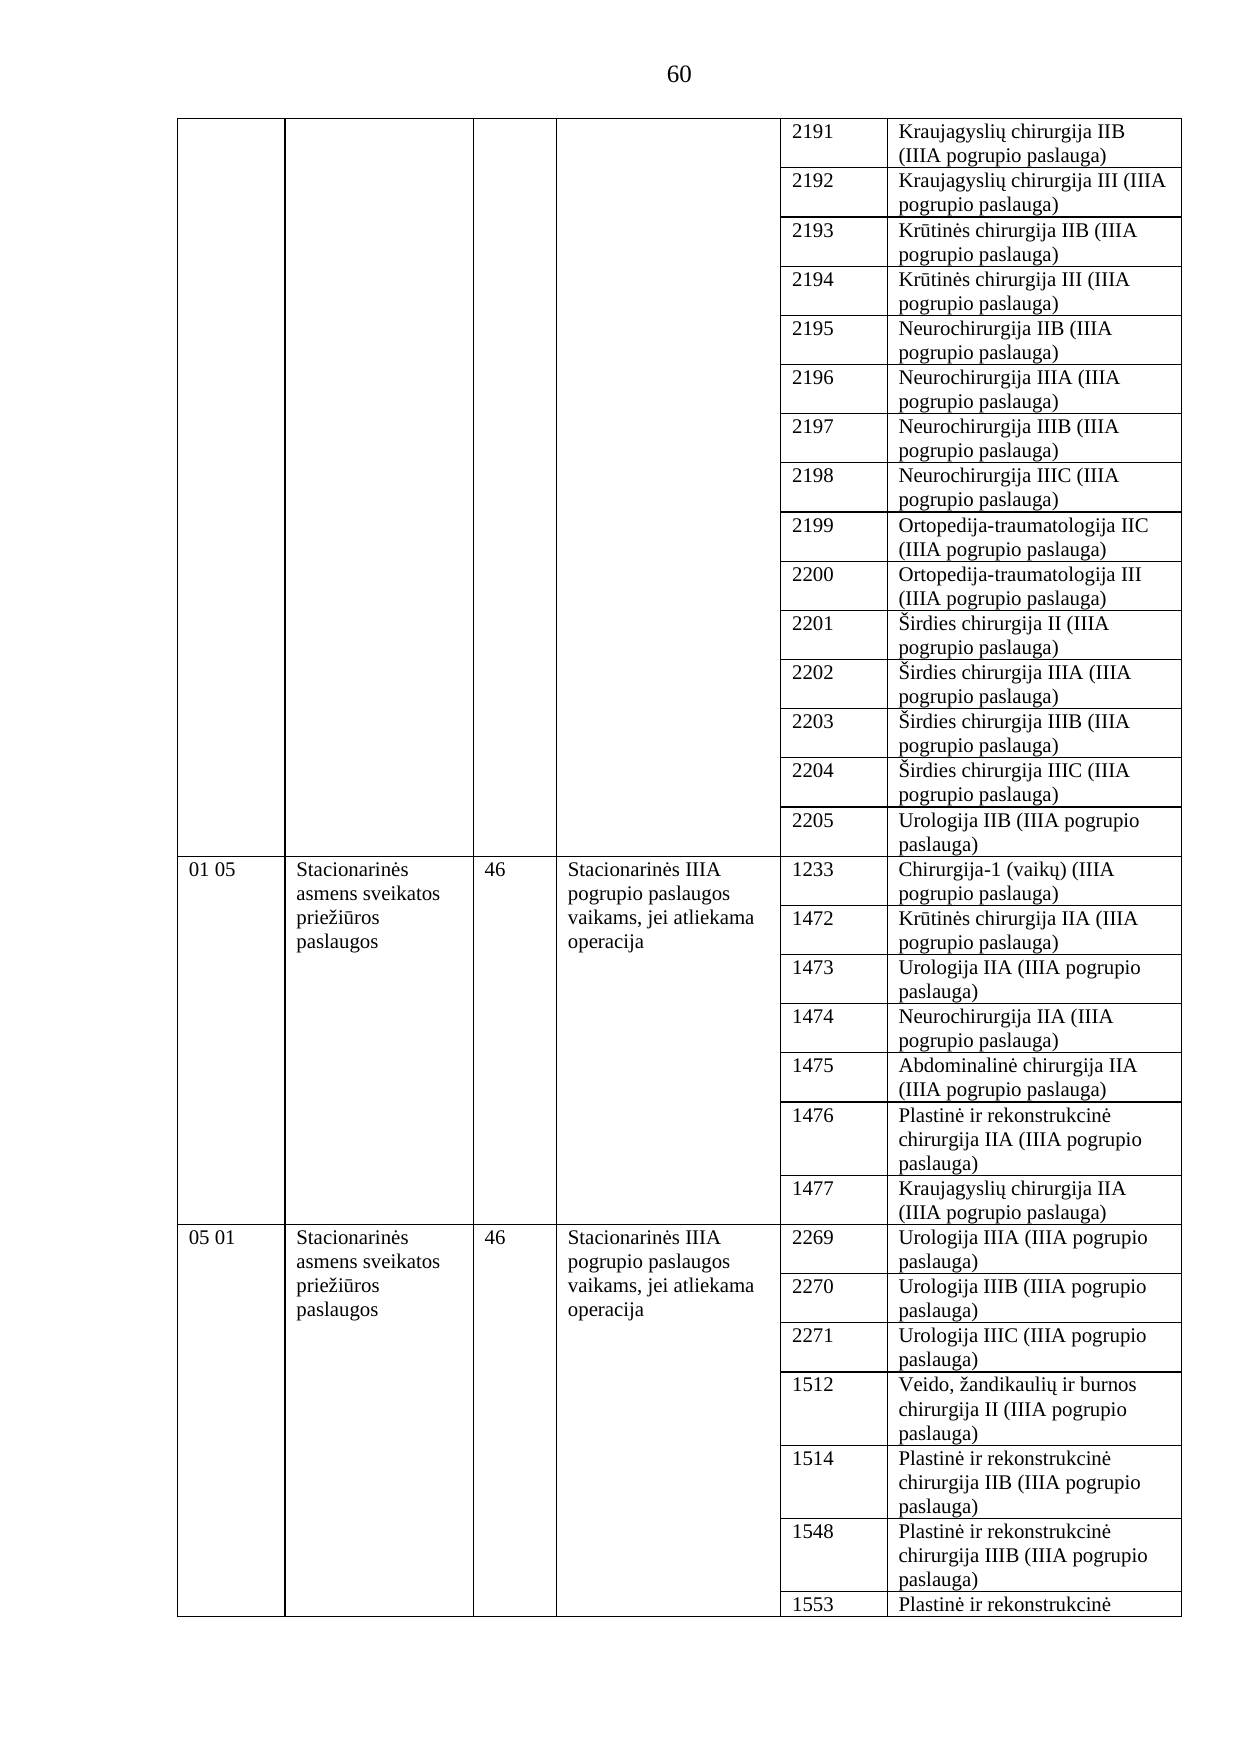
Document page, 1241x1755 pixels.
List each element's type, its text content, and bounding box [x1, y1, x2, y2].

table_cell 46 [474, 857, 556, 1224]
table_cell 2201 [781, 611, 887, 659]
table_cell 1514 [781, 1446, 887, 1518]
table_cell 1473 [781, 955, 887, 1003]
table_cell 1472 [781, 906, 887, 954]
table_cell Urologija IIIB (IIIA pogrupio paslauga) [888, 1274, 1181, 1322]
table_cell 1475 [781, 1053, 887, 1101]
table_cell 2194 [781, 267, 887, 315]
table_cell Ortopedija-traumatologija III (IIIA pogrupio paslauga) [888, 562, 1181, 610]
table_cell 2198 [781, 463, 887, 511]
table_cell Ortopedija-traumatologija IIC (IIIA pogrupio paslauga) [888, 513, 1181, 561]
table_cell Neurochirurgija IIIC (IIIA pogrupio paslauga) [888, 463, 1181, 511]
table_cell 2205 [781, 808, 887, 856]
table_cell 2269 [781, 1225, 887, 1273]
table_cell Stacionarinės asmens sveikatos priežiūros paslaugos [286, 857, 473, 1224]
table_cell 1553 [781, 1592, 887, 1616]
table_cell 2193 [781, 218, 887, 266]
table_cell 1548 [781, 1519, 887, 1591]
table_cell Veido, žandikaulių ir burnos chirurgija II (IIIA pogrupio paslauga) [888, 1373, 1181, 1444]
table_cell 1476 [781, 1103, 887, 1175]
table_cell 05 01 [178, 1225, 284, 1616]
table_cell [474, 119, 556, 856]
table_cell 1233 [781, 857, 887, 905]
table_cell 2202 [781, 660, 887, 708]
table_cell Urologija IIB (IIIA pogrupio paslauga) [888, 808, 1181, 856]
table_cell 2203 [781, 709, 887, 757]
table_cell Kraujagyslių chirurgija IIA (IIIA pogrupio paslauga) [888, 1176, 1181, 1224]
table_cell Stacionarinės IIIA pogrupio paslaugos vaikams, jei atliekama operacija [557, 857, 780, 1224]
table_cell Neurochirurgija IIB (IIIA pogrupio paslauga) [888, 316, 1181, 364]
table_cell Plastinė ir rekonstrukcinė chirurgija IIIB (IIIA pogrupio paslauga) [888, 1519, 1181, 1591]
table_cell 1512 [781, 1373, 887, 1444]
table_cell 01 05 [178, 857, 284, 1224]
table_cell Neurochirurgija IIA (IIIA pogrupio paslauga) [888, 1004, 1181, 1052]
table_cell [557, 119, 780, 856]
table_cell 2200 [781, 562, 887, 610]
table_cell Plastinė ir rekonstrukcinė chirurgija IIA (IIIA pogrupio paslauga) [888, 1103, 1181, 1175]
table_cell 46 [474, 1225, 556, 1616]
table_cell 2199 [781, 513, 887, 561]
table_cell Širdies chirurgija IIIB (IIIA pogrupio paslauga) [888, 709, 1181, 757]
table_cell Plastinė ir rekonstrukcinė chirurgija IIB (IIIA pogrupio paslauga) [888, 1446, 1181, 1518]
table_cell 2204 [781, 758, 887, 806]
table_cell Urologija IIIC (IIIA pogrupio paslauga) [888, 1323, 1181, 1371]
table_cell 2197 [781, 414, 887, 462]
table_cell Krūtinės chirurgija III (IIIA pogrupio paslauga) [888, 267, 1181, 315]
table_cell Stacionarinės asmens sveikatos priežiūros paslaugos [286, 1225, 473, 1616]
table_cell [286, 119, 473, 856]
table_cell 1477 [781, 1176, 887, 1224]
table_cell Krūtinės chirurgija IIA (IIIA pogrupio paslauga) [888, 906, 1181, 954]
table_cell Neurochirurgija IIIB (IIIA pogrupio paslauga) [888, 414, 1181, 462]
table_cell Stacionarinės IIIA pogrupio paslaugos vaikams, jei atliekama operacija [557, 1225, 780, 1616]
table_cell 2196 [781, 365, 887, 413]
table_cell Kraujagyslių chirurgija III (IIIA pogrupio paslauga) [888, 168, 1181, 216]
table_cell Neurochirurgija IIIA (IIIA pogrupio paslauga) [888, 365, 1181, 413]
table_cell 2270 [781, 1274, 887, 1322]
table_cell 2195 [781, 316, 887, 364]
table_cell [178, 119, 284, 856]
table_cell Širdies chirurgija IIIA (IIIA pogrupio paslauga) [888, 660, 1181, 708]
table_cell Abdominalinė chirurgija IIA (IIIA pogrupio paslauga) [888, 1053, 1181, 1101]
table_cell Urologija IIIA (IIIA pogrupio paslauga) [888, 1225, 1181, 1273]
table_cell Širdies chirurgija II (IIIA pogrupio paslauga) [888, 611, 1181, 659]
table_cell Krūtinės chirurgija IIB (IIIA pogrupio paslauga) [888, 218, 1181, 266]
table_cell Širdies chirurgija IIIC (IIIA pogrupio paslauga) [888, 758, 1181, 806]
table_cell 2192 [781, 168, 887, 216]
table_cell 2271 [781, 1323, 887, 1371]
table_cell Chirurgija-1 (vaikų) (IIIA pogrupio paslauga) [888, 857, 1181, 905]
table_cell Urologija IIA (IIIA pogrupio paslauga) [888, 955, 1181, 1003]
table_cell 1474 [781, 1004, 887, 1052]
table_cell 2191 [781, 119, 887, 167]
table_cell Kraujagyslių chirurgija IIB (IIIA pogrupio paslauga) [888, 119, 1181, 167]
table_cell Plastinė ir rekonstrukcinė [888, 1592, 1181, 1616]
